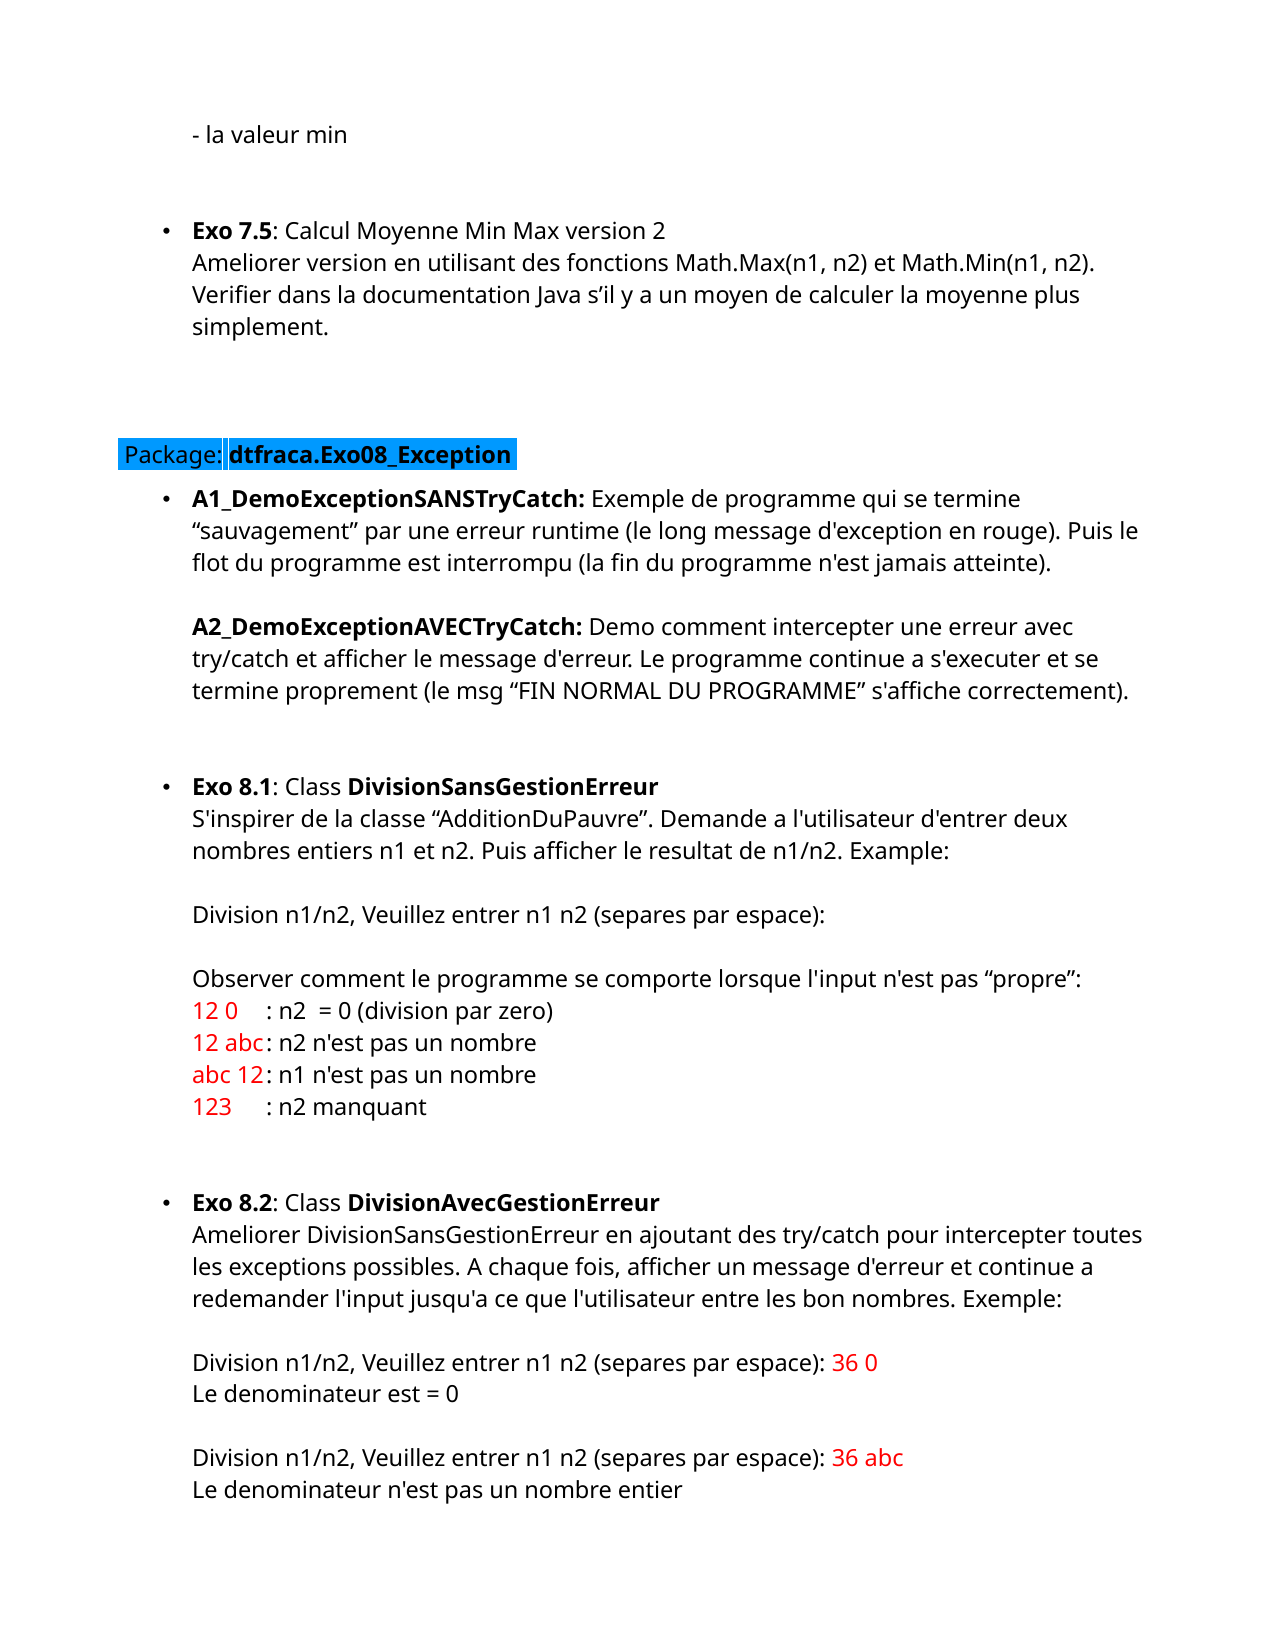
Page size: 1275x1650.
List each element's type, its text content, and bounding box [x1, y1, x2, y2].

list Exo 8.2: Class DivisionAvecGestionErreur Ameliorer DivisionSansGestionErreur en ajoutant des try/catch pour intercepter toutes les exceptions possibles. A chaque fois, afficher un message d'erreur et continue a redemander l'input jusqu'a ce que l'utilisateur entre les bon nombres. Exemple: Division n1/n2, Veuillez entrer n1 n2 (separes par espace): 36 0 Le denominateur est = 0 Division n1/n2, Veuillez entrer n1 n2 (separes par espace): 36 abc Le denominateur n'est pas un nombre entier [162, 1186, 1157, 1506]
list Exo 8.1: Class DivisionSansGestionErreur S'inspirer de la classe “AdditionDuPauvre”. Demande a l'utilisateur d'entrer deux nombres entiers n1 et n2. Puis afficher le resultat de n1/n2. Example: Division n1/n2, Veuillez entrer n1 n2 (separes par espace): Observer comment le programme se comporte lorsque l'input n'est pas “propre”: 12 0 : n2 = 0 (division par zero) 12 abc : n2 n'est pas un nombre abc 12 : n1 n'est pas un nombre 123 : n2 manquant [162, 770, 1157, 1186]
list - la valeur min [162, 118, 1157, 214]
list Exo 7.5: Calcul Moyenne Min Max version 2 Ameliorer version en utilisant des fonctions Math.Max(n1, n2) et Math.Min(n1, n2). Verifier dans la documentation Java s’il y a un moyen de calculer la moyenne plus simplement. [162, 214, 1157, 342]
text Package: dtfraca.Exo08_Exception [118, 438, 1157, 470]
list A1_DemoExceptionSANSTryCatch: Exemple de programme qui se termine “sauvagement” par une erreur runtime (le long message d'exception en rouge). Puis le flot du programme est interrompu (la fin du programme n'est jamais atteinte). A2_DemoExceptionAVECTryCatch: Demo comment intercepter une erreur avec try/catch et afficher le message d'erreur. Le programme continue a s'executer et se termine proprement (le msg “FIN NORMAL DU PROGRAMME” s'affiche correctement). [162, 482, 1157, 770]
